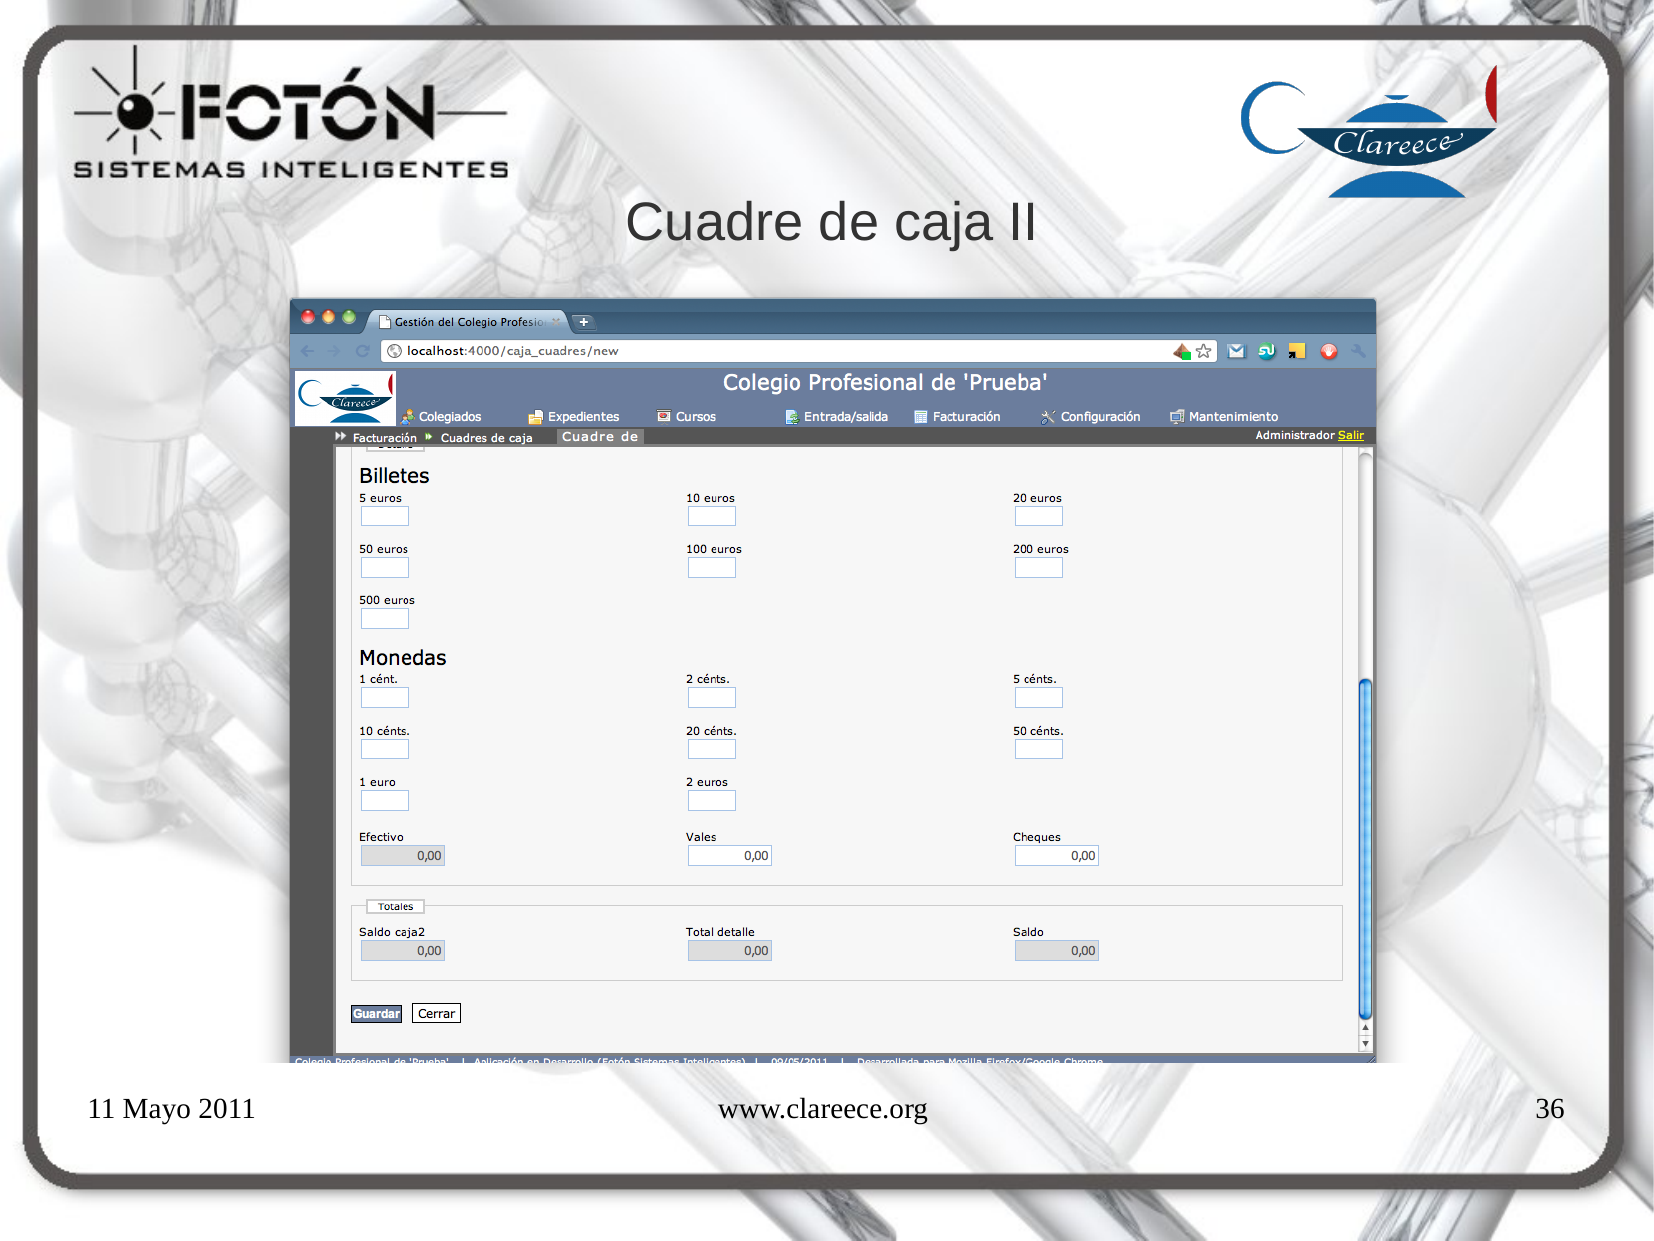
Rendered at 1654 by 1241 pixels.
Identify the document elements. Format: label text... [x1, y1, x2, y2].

picture [0, 0, 1654, 1241]
title Cuadre de caja II [88, 177, 1577, 266]
